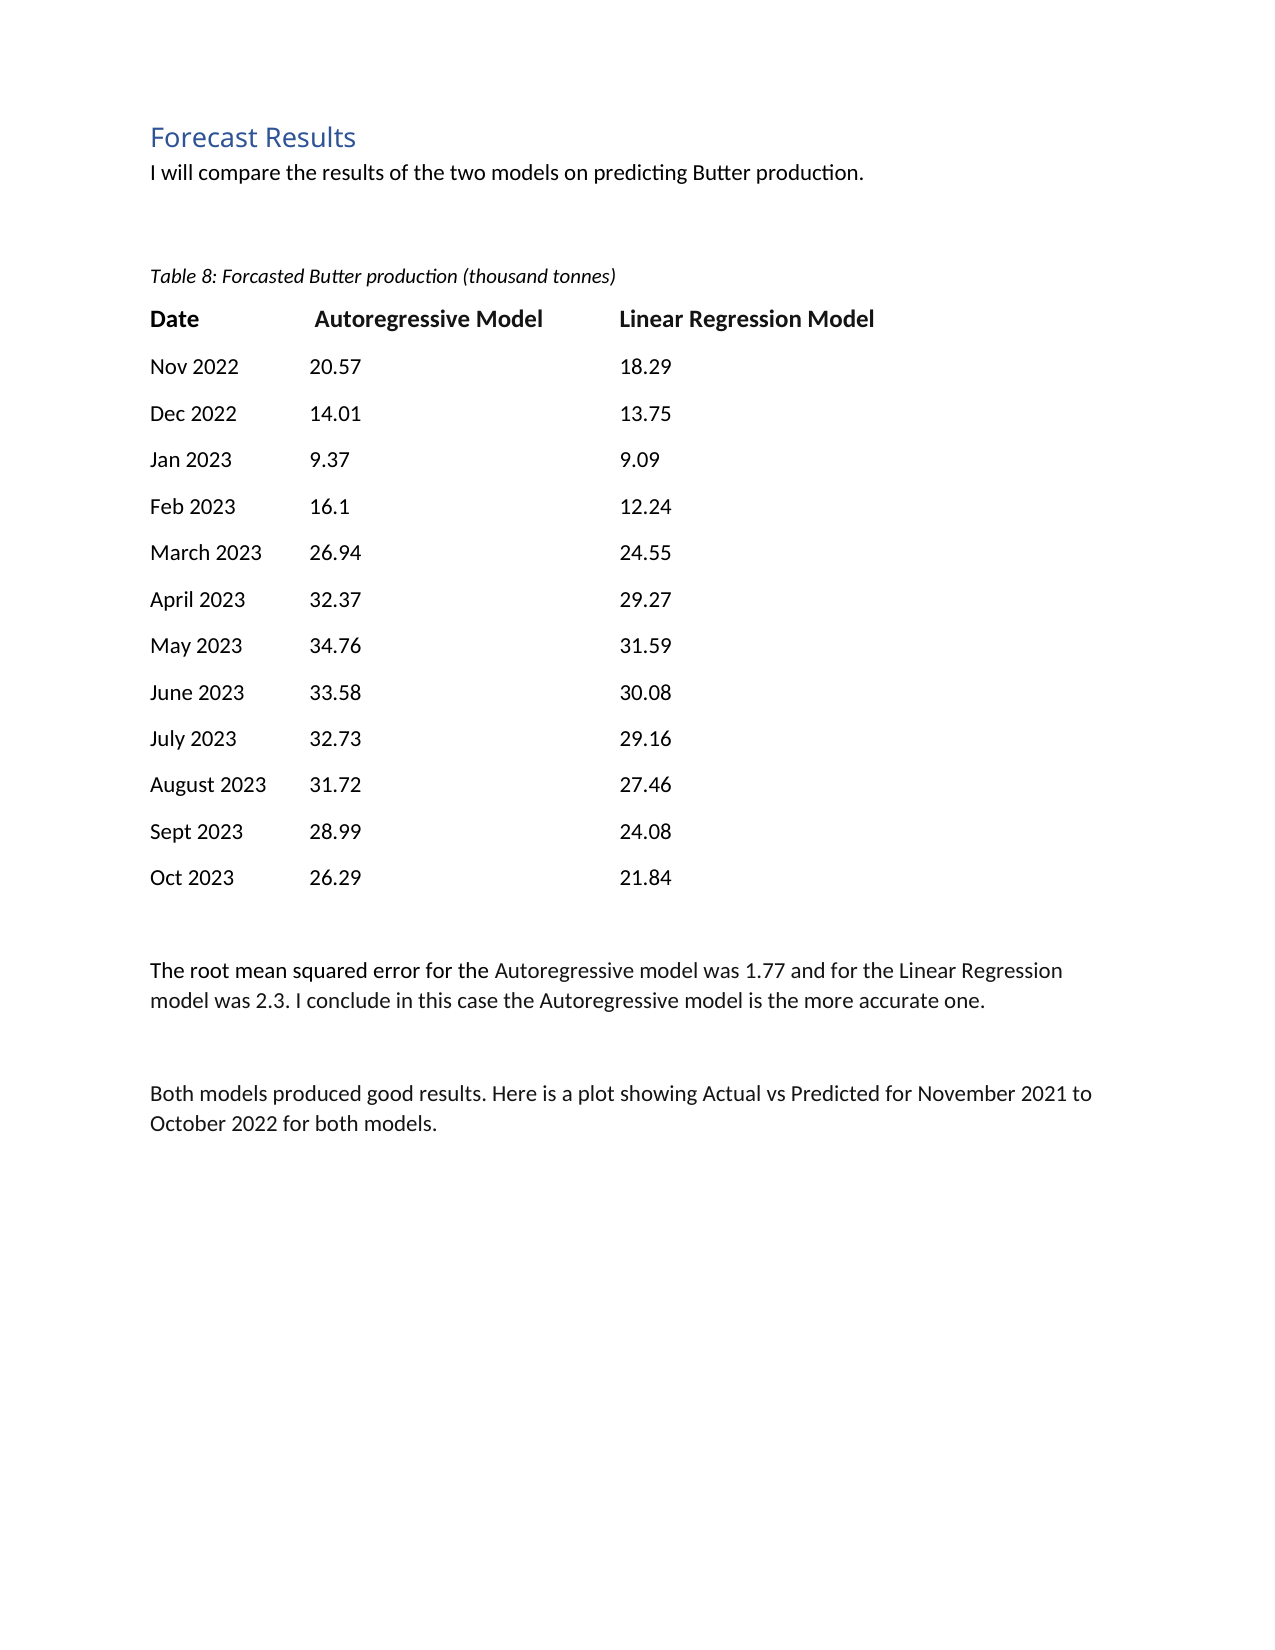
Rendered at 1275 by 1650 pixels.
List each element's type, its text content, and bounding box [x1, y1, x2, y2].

table_cell 31.72 [309, 771, 619, 817]
table_cell July 2023 [150, 724, 309, 771]
table_cell Jan 2023 [150, 445, 309, 492]
table_cell 24.08 [619, 817, 919, 863]
table_cell June 2023 [150, 678, 309, 724]
table_cell 34.76 [309, 631, 619, 678]
table_cell 28.99 [309, 817, 619, 863]
table_cell 9.37 [309, 445, 619, 492]
table_cell 18.29 [619, 353, 919, 399]
table_header Linear Regression Model [619, 303, 919, 352]
table_cell 13.75 [619, 399, 919, 445]
table_cell March 2023 [150, 538, 309, 585]
table_cell 9.09 [619, 445, 919, 492]
table_cell 32.73 [309, 724, 619, 771]
table_cell 26.29 [309, 864, 619, 910]
table_cell 27.46 [619, 771, 919, 817]
text Table 8: Forcasted Butter production (thousand tonnes) [150, 263, 1125, 289]
table_cell 32.37 [309, 585, 619, 631]
table_cell Sept 2023 [150, 817, 309, 863]
table_cell 14.01 [309, 399, 619, 445]
table_cell 30.08 [619, 678, 919, 724]
table_cell 21.84 [619, 864, 919, 910]
table_cell Dec 2022 [150, 399, 309, 445]
text Both models produced good results. Here is a plot showing Actual vs Predicted for November 2021 to October 2022 for both models. [150, 1079, 1125, 1137]
text The root mean squared error for the Autoregressive model was 1.77 and for the Linear Regression model was 2.3. I conclude in this case the Autoregressive model is the more accurate one. [150, 956, 1125, 1014]
table_cell 16.1 [309, 492, 619, 538]
table_cell May 2023 [150, 631, 309, 678]
table_cell 24.55 [619, 538, 919, 585]
text I will compare the results of the two models on predicting Butter production. [150, 158, 1125, 186]
table_cell April 2023 [150, 585, 309, 631]
table_cell Oct 2023 [150, 864, 309, 910]
table_cell 20.57 [309, 353, 619, 399]
table_cell 12.24 [619, 492, 919, 538]
subtitle Forecast Results [150, 118, 1125, 155]
table_cell 26.94 [309, 538, 619, 585]
table_cell August 2023 [150, 771, 309, 817]
table_cell 29.27 [619, 585, 919, 631]
table_cell Nov 2022 [150, 353, 309, 399]
table_header Date [150, 303, 309, 352]
table_header Autoregressive Model [309, 303, 619, 352]
table_cell 29.16 [619, 724, 919, 771]
table_cell Feb 2023 [150, 492, 309, 538]
table_cell 33.58 [309, 678, 619, 724]
table_cell 31.59 [619, 631, 919, 678]
